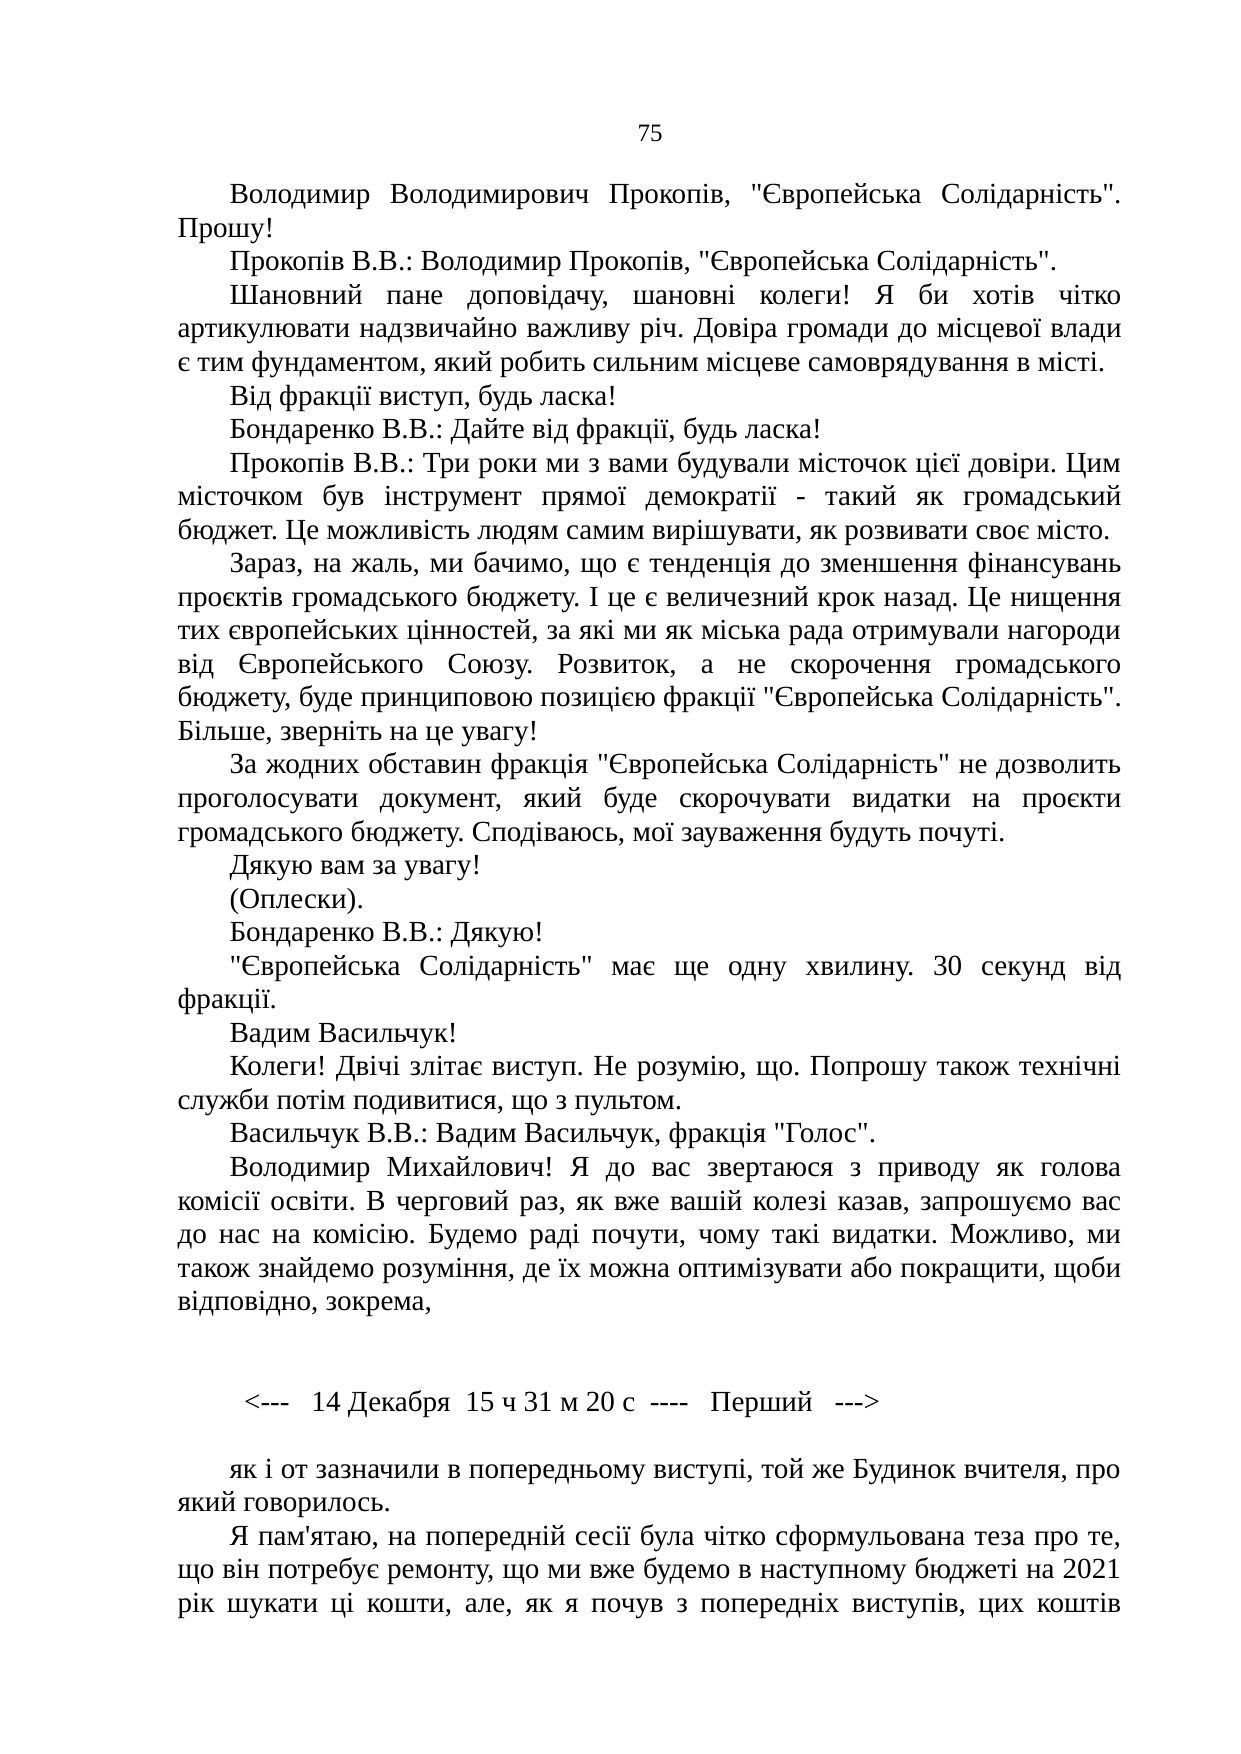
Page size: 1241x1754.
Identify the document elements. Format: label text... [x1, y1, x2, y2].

text За жодних обставин фракція "Європейська Солідарність" не дозволить проголосувати документ, який буде скорочувати видатки на проєкти громадського бюджету. Сподіваюсь, мої зауваження будуть почуті. [177, 747, 1122, 847]
text Вадим Васильчук! [177, 1015, 1122, 1048]
text Прокопів В.В.: Три роки ми з вами будували місточок цієї довіри. Цим місточком був інструмент прямої демократії - такий як громадський бюджет. Це можливість людям самим вирішувати, як розвивати своє місто. [177, 445, 1122, 545]
text Прокопів В.В.: Володимир Прокопів, "Європейська Солідарність". [177, 243, 1122, 277]
text Зараз, на жаль, ми бачимо, що є тенденція до зменшення фінансувань проєктів громадського бюджету. І це є величезний крок назад. Це нищення тих європейських цінностей, за які ми як міська рада отримували нагороди від Європейського Союзу. Розвиток, а не скорочення громадського бюджету, буде принциповою позицією фракції "Європейська Солідарність". Більше, зверніть на це увагу! [177, 545, 1122, 747]
text Шановний пане доповідачу, шановні колеги! Я би хотів чітко артикулювати надзвичайно важливу річ. Довіра громади до місцевої влади є тим фундаментом, який робить сильним місцеве самоврядування в місті. [177, 277, 1122, 378]
text Дякую вам за увагу! [177, 847, 1122, 881]
text Бондаренко В.В.: Дайте від фракції, будь ласка! [177, 411, 1122, 445]
text Васильчук В.В.: Вадим Васильчук, фракція "Голос". [177, 1116, 1122, 1149]
text Бондаренко В.В.: Дякую! [177, 914, 1122, 948]
text Володимир Михайлович! Я до вас звертаюся з приводу як голова комісії освіти. В черговий раз, як вже вашій колезі казав, запрошуємо вас до нас на комісію. Будемо раді почути, чому такі видатки. Можливо, ми також знайдемо розуміння, де їх можна оптимізувати або покращити, щоби відповідно, зокрема, [177, 1149, 1122, 1317]
text (Оплески). [177, 881, 1122, 914]
text <--- 14 Декабря 15 ч 31 м 20 с ---- Перший ---> [177, 1384, 1122, 1417]
text Від фракції виступ, будь ласка! [177, 378, 1122, 411]
text Володимир Володимирович Прокопів, "Європейська Солідарність". Прошу! [177, 176, 1122, 243]
text Колеги! Двічі злітає виступ. Не розумію, що. Попрошу також технічні служби потім подивитися, що з пультом. [177, 1048, 1122, 1116]
text Я пам'ятаю, на попередній сесії була чітко сформульована теза про те, що він потребує ремонту, що ми вже будемо в наступному бюджеті на 2021 рік шукати ці кошти, але, як я почув з попередніх виступів, цих коштів [177, 1518, 1122, 1619]
text як і от зазначили в попередньому виступі, той же Будинок вчителя, про який говорилось. [177, 1451, 1122, 1518]
text "Європейська Солідарність" має ще одну хвилину. 30 секунд від фракції. [177, 948, 1122, 1015]
